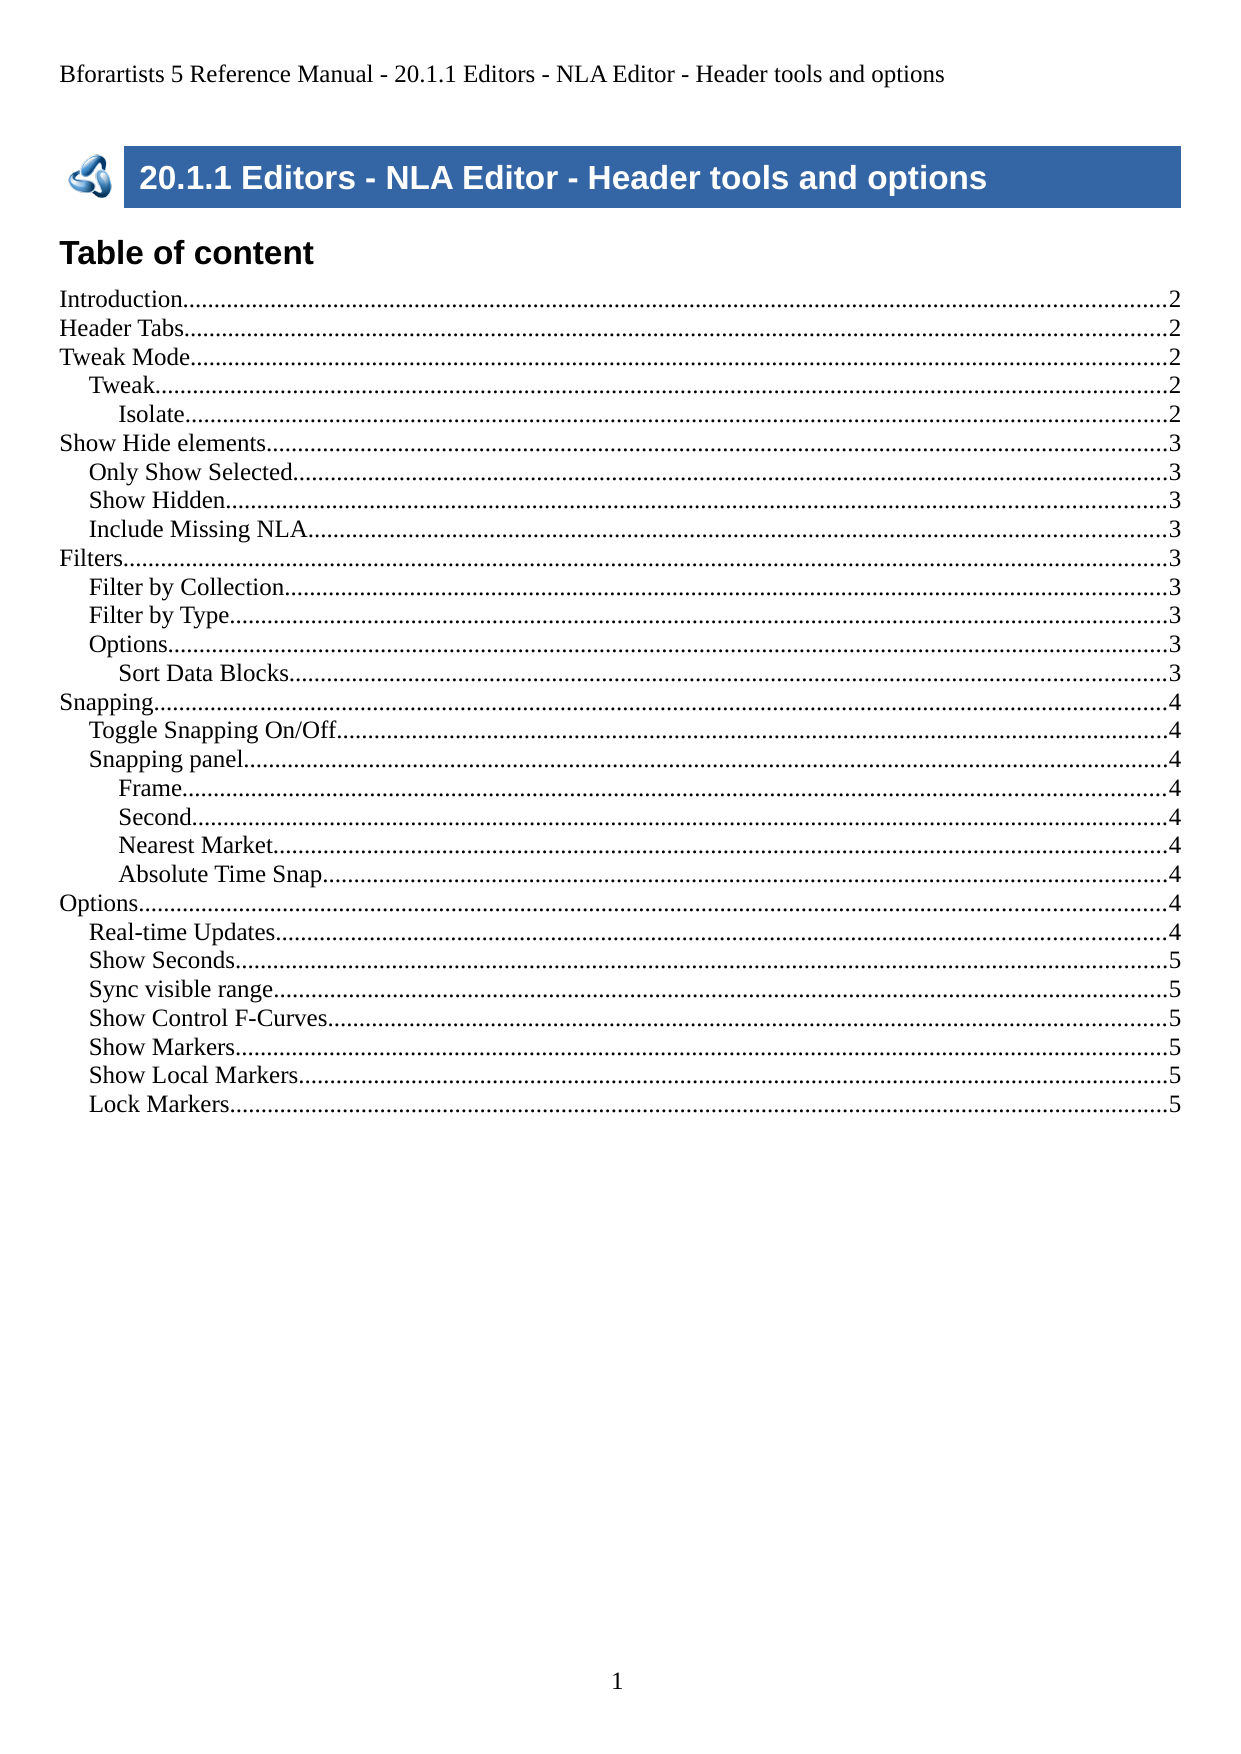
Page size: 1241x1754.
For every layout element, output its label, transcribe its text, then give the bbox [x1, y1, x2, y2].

text Absolute Time Snap 4 [118, 859, 1181, 888]
text Toggle Snapping On/Off 4 [88, 715, 1181, 744]
text Only Show Selected 3 [88, 457, 1181, 485]
text Snapping panel 4 [88, 744, 1181, 773]
subtitle Table of content [59, 233, 1181, 272]
text Show Hidden 3 [88, 485, 1181, 514]
text Tweak 2 [88, 370, 1181, 399]
text Tweak Mode 2 [59, 342, 1181, 370]
text Show Seconds 5 [88, 945, 1181, 974]
text Frame 4 [118, 773, 1181, 802]
text Snapping 4 [59, 687, 1181, 715]
text Sort Data Blocks 3 [118, 658, 1181, 687]
text Show Markers 5 [88, 1032, 1181, 1060]
text Filter by Collection 3 [88, 572, 1181, 600]
text Real-time Updates 4 [88, 917, 1181, 945]
text Include Missing NLA 3 [88, 514, 1181, 543]
text Filter by Type 3 [88, 600, 1181, 629]
picture [65, 152, 114, 201]
text Header Tabs 2 [59, 313, 1181, 342]
text Second 4 [118, 802, 1181, 830]
text Nearest Market 4 [118, 830, 1181, 859]
table_header [59, 146, 124, 208]
text Introduction 2 [59, 284, 1181, 313]
text Sync visible range 5 [88, 974, 1181, 1003]
text Options 3 [88, 629, 1181, 658]
text Options 4 [59, 888, 1181, 917]
table_header 20.1.1 Editors - NLA Editor - Header tools and options [124, 146, 1181, 208]
text Show Local Markers 5 [88, 1060, 1181, 1089]
text Isolate 2 [118, 399, 1181, 428]
text Show Hide elements 3 [59, 428, 1181, 457]
text Lock Markers 5 [88, 1089, 1181, 1118]
text Show Control F-Curves 5 [88, 1003, 1181, 1032]
text Filters 3 [59, 543, 1181, 572]
